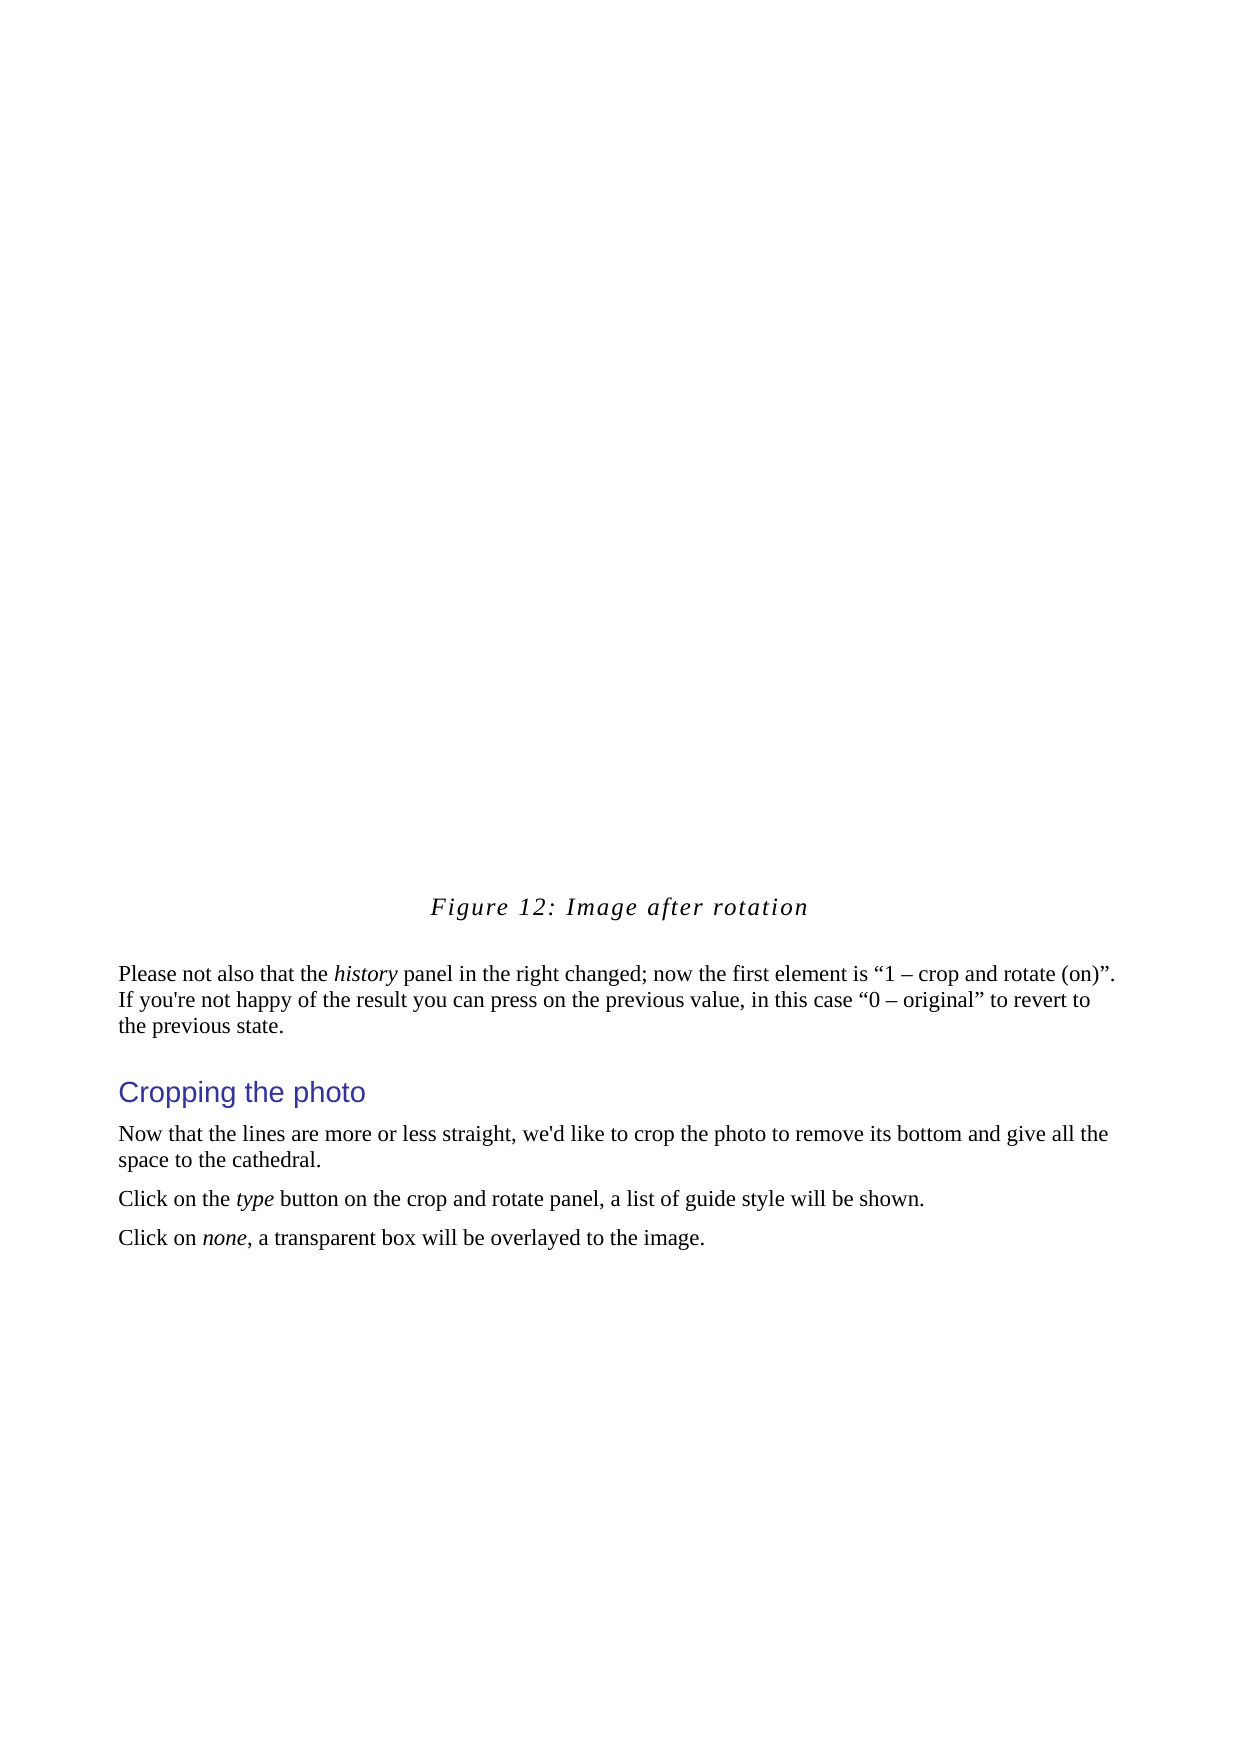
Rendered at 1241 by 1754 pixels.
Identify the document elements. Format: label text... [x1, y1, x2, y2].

text Now that the lines are more or less straight, we'd like to crop the photo to remove its bottom and give all the space to the cathedral. [118, 1120, 1122, 1173]
text Please not also that the history panel in the right changed; now the first element is “1 – crop and rotate (on)”. If you're not happy of the result you can press on the previous value, in this case “0 – original” to revert to the previous state. [118, 960, 1122, 1039]
subtitle Cropping the photo [118, 1075, 1122, 1108]
text Figure 12: Image after rotation [118, 130, 1122, 921]
text Click on none, a transparent box will be overlayed to the image. [118, 1224, 1122, 1251]
text Click on the type button on the crop and rotate panel, a list of guide style will be shown. [118, 1185, 1122, 1212]
